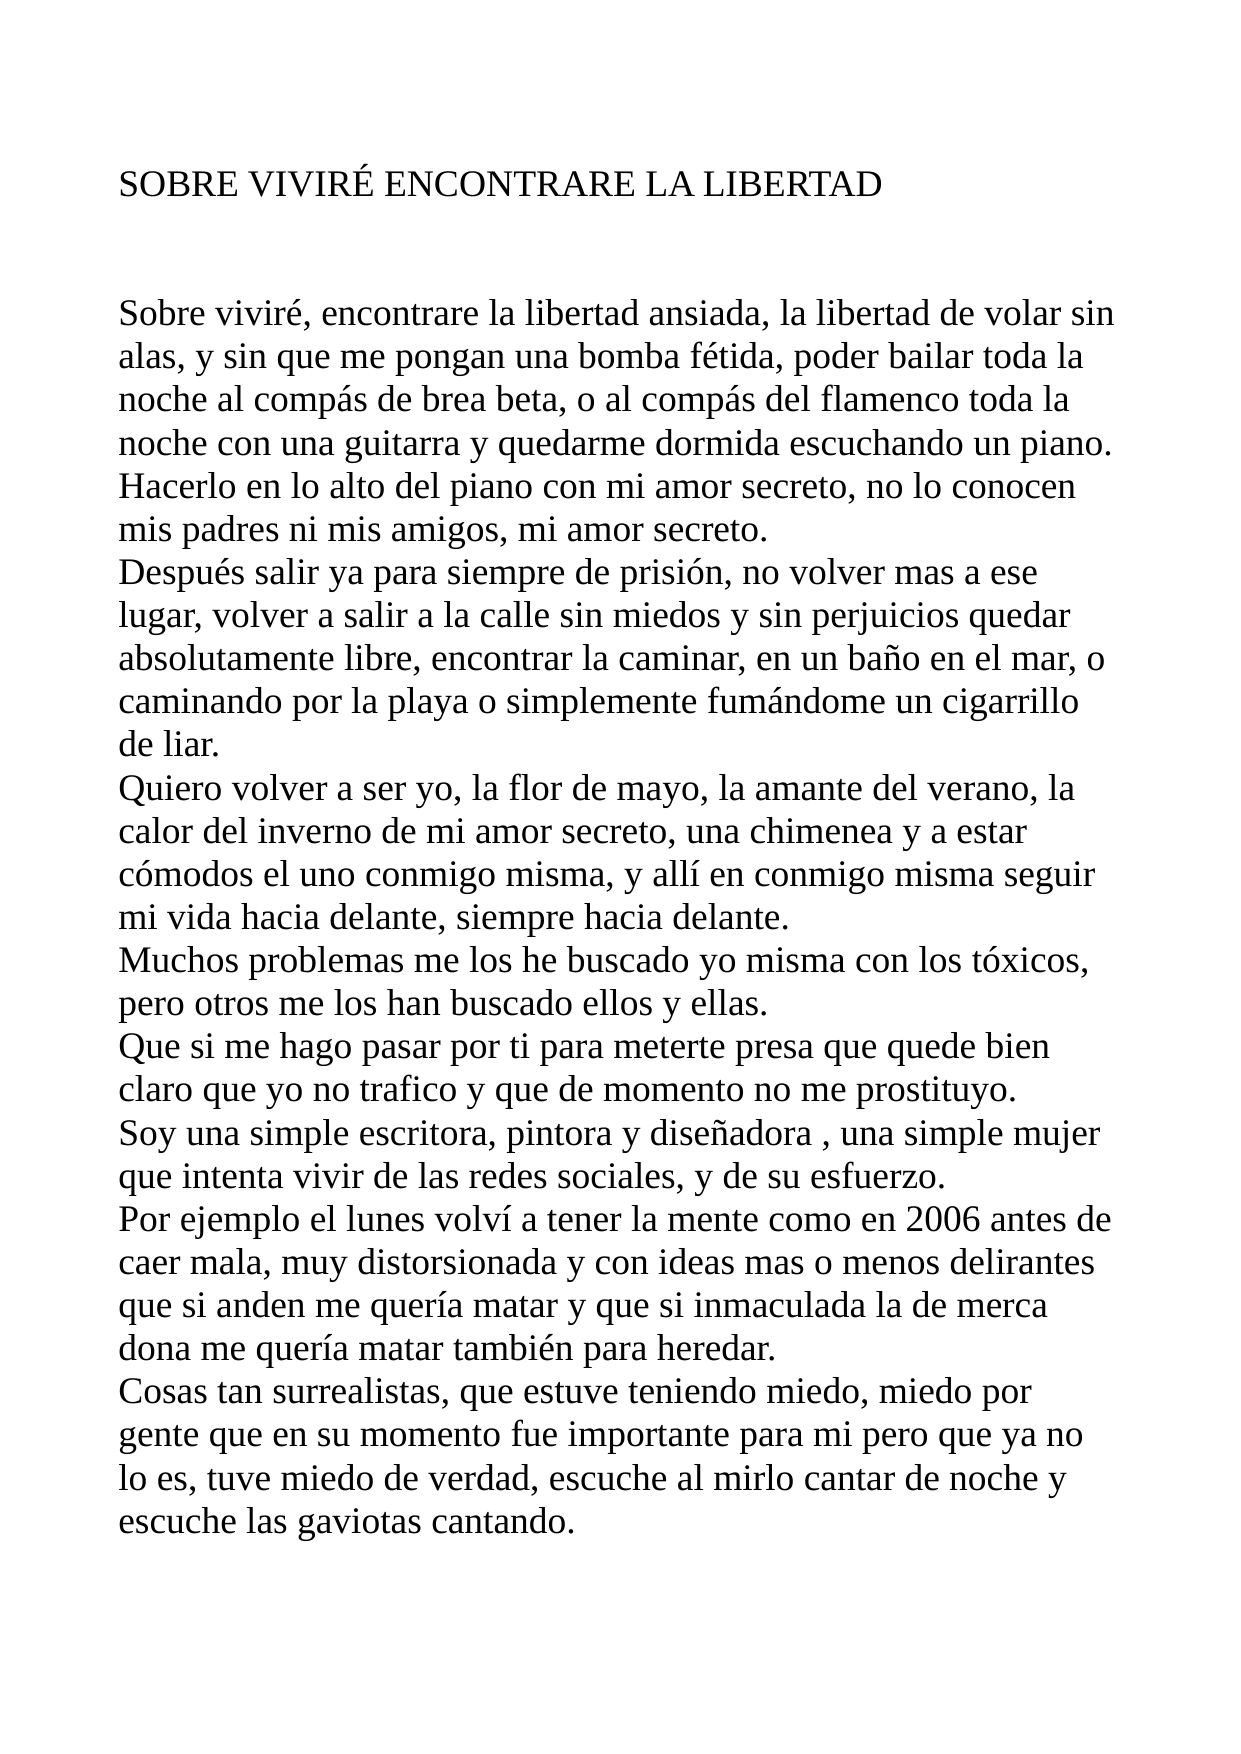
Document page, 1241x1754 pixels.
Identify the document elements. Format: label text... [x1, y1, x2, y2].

text Hacerlo en lo alto del piano con mi amor secreto, no lo conocen mis padres ni mis amigos, mi amor secreto. [118, 463, 1122, 549]
text Sobre viviré, encontrare la libertad ansiada, la libertad de volar sin alas, y sin que me pongan una bomba fétida, poder bailar toda la noche al compás de brea beta, o al compás del flamenco toda la noche con una guitarra y quedarme dormida escuchando un piano. [118, 291, 1122, 463]
text Por ejemplo el lunes volví a tener la mente como en 2006 antes de caer mala, muy distorsionada y con ideas mas o menos delirantes que si anden me quería matar y que si inmaculada la de merca dona me quería matar también para heredar. [118, 1196, 1122, 1369]
text Cosas tan surrealistas, que estuve teniendo miedo, miedo por gente que en su momento fue importante para mi pero que ya no lo es, tuve miedo de verdad, escuche al mirlo cantar de noche y escuche las gaviotas cantando. [118, 1369, 1122, 1541]
text Que si me hago pasar por ti para meterte presa que quede bien claro que yo no trafico y que de momento no me prostituyo. [118, 1024, 1122, 1110]
text Muchos problemas me los he buscado yo misma con los tóxicos, pero otros me los han buscado ellos y ellas. [118, 937, 1122, 1024]
text Soy una simple escritora, pintora y diseñadora , una simple mujer que intenta vivir de las redes sociales, y de su esfuerzo. [118, 1110, 1122, 1196]
text Después salir ya para siempre de prisión, no volver mas a ese lugar, volver a salir a la calle sin miedos y sin perjuicios quedar absolutamente libre, encontrar la caminar, en un baño en el mar, o caminando por la playa o simplemente fumándome un cigarrillo de liar. [118, 549, 1122, 765]
text Quiero volver a ser yo, la flor de mayo, la amante del verano, la calor del inverno de mi amor secreto, una chimenea y a estar cómodos el uno conmigo misma, y allí en conmigo misma seguir mi vida hacia delante, siempre hacia delante. [118, 765, 1122, 937]
text SOBRE VIVIRÉ ENCONTRARE LA LIBERTAD [118, 161, 1122, 204]
